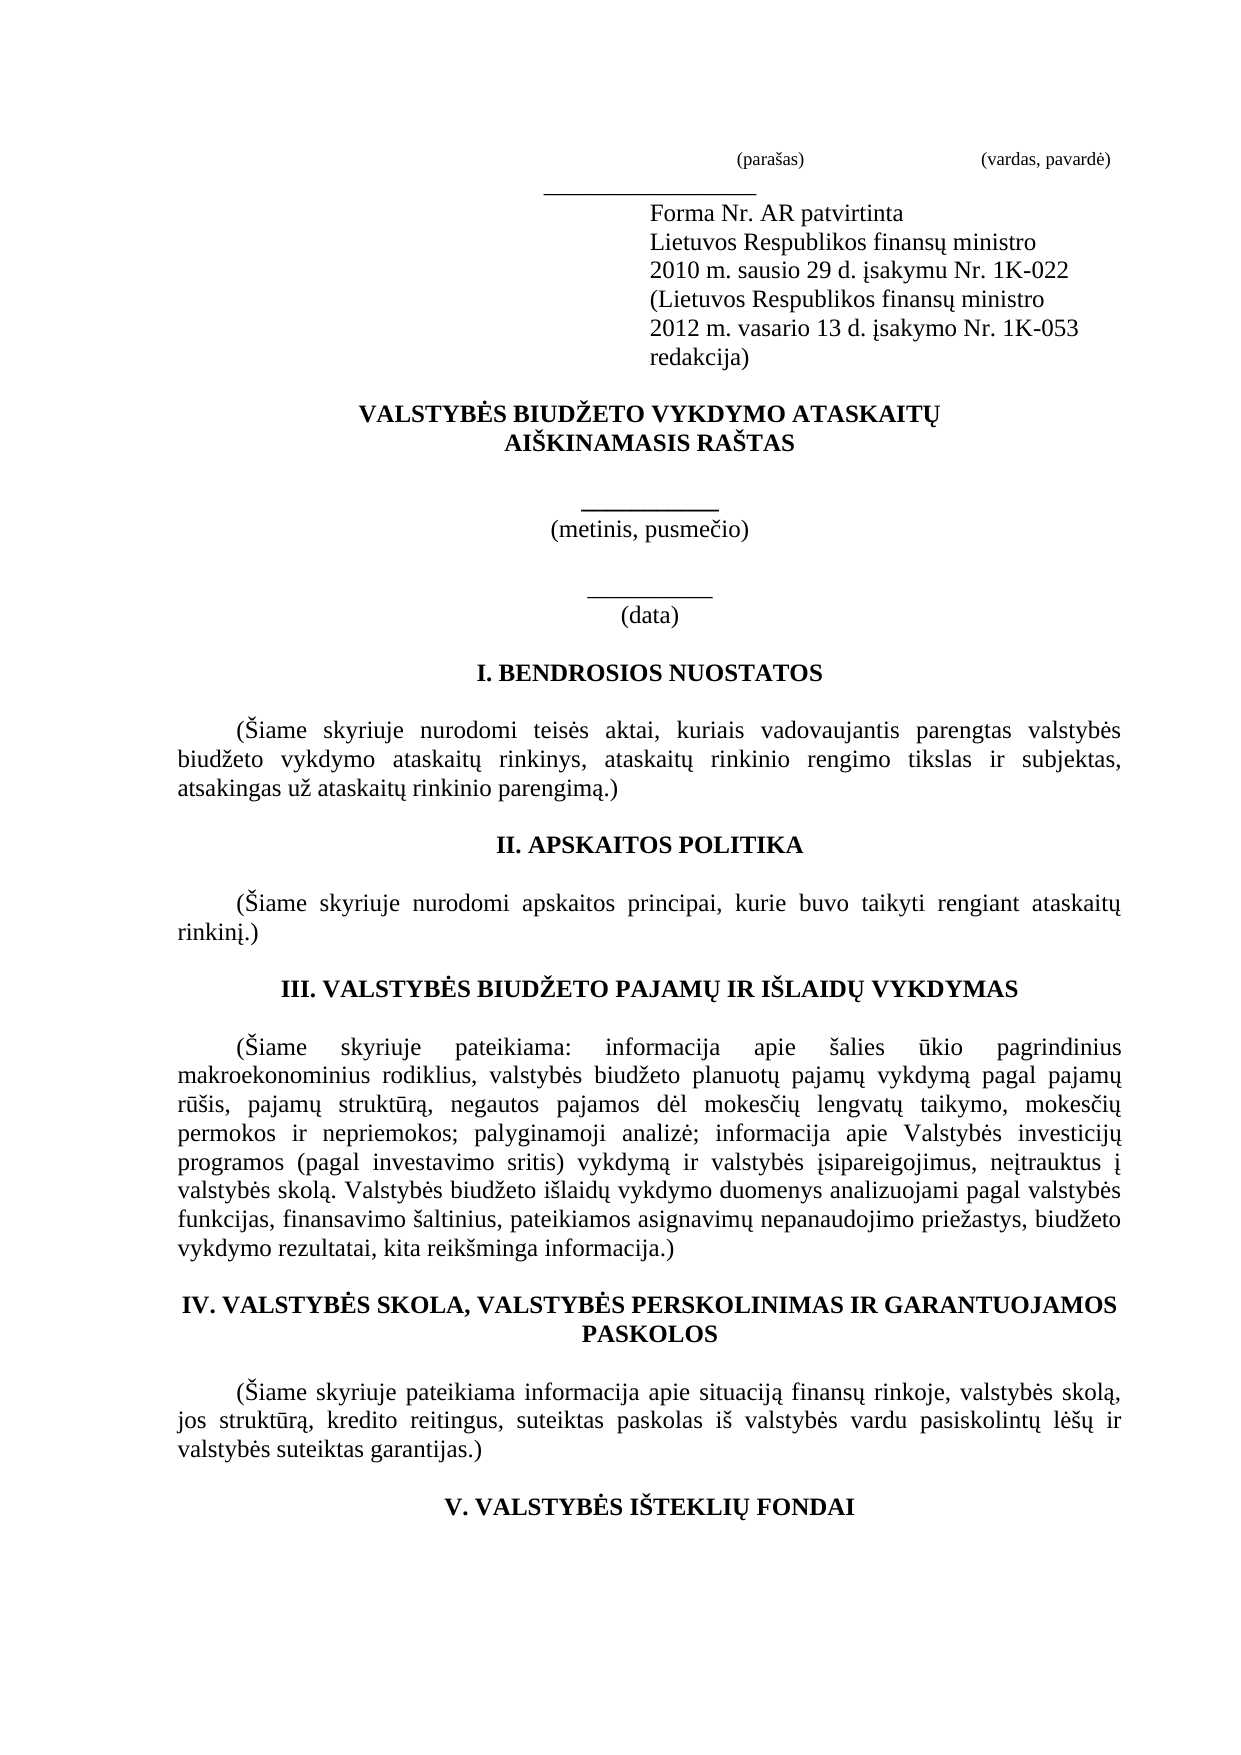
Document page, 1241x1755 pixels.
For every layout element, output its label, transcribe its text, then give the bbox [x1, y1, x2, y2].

text 2012 m. vasario 13 d. įsakymo Nr. 1K-053 [649, 313, 1122, 342]
table_header (parašas) [624, 148, 917, 169]
text ___________ [177, 485, 1122, 514]
text (Šiame skyriuje pateikiama informacija apie situaciją finansų rinkoje, valstybės skolą, jos struktūrą, kredito reitingus, suteiktas paskolas iš valstybės vardu pasiskolintų lėšų ir valstybės suteiktas garantijas.) [177, 1377, 1122, 1463]
table_header (vardas, pavardė) [917, 148, 1122, 169]
text IV. VALSTYBĖS SKOLA, VALSTYBĖS PERSKOLINIMAS IR GARANTUOJAMOS PASKOLOS [177, 1290, 1122, 1348]
text Forma Nr. AR patvirtinta [649, 198, 1122, 227]
table_header [177, 148, 624, 169]
text II. Apskaitos politika [177, 830, 1122, 859]
text I. BENDROSIOS NUOSTATOS [177, 658, 1122, 687]
text Lietuvos Respublikos finansų ministro [649, 227, 1122, 255]
text (Šiame skyriuje pateikiama: informacija apie šalies ūkio pagrindinius makroekonominius rodiklius, valstybės biudžeto planuotų pajamų vykdymą pagal pajamų rūšis, pajamų struktūrą, negautos pajamos dėl mokesčių lengvatų taikymo, mokesčių permokos ir nepriemokos; palyginamoji analizė; informacija apie Valstybės investicijų programos (pagal investavimo sritis) vykdymą ir valstybės įsipareigojimus, neįtrauktus į valstybės skolą. Valstybės biudžeto išlaidų vykdymo duomenys analizuojami pagal valstybės funkcijas, finansavimo šaltinius, pateikiamos asignavimų nepanaudojimo priežastys, biudžeto vykdymo rezultatai, kita reikšminga informacija.) [177, 1032, 1122, 1262]
text __________ [177, 572, 1122, 600]
text VALSTYBĖS BIUDŽETO VYKDYMO ATASKAITŲ [177, 399, 1122, 428]
text III. VALSTYBĖS BIUDŽETO PAJAMŲ IR IŠLAIDŲ VYKDYMAS [177, 974, 1122, 1003]
text (metinis, pusmečio) [177, 514, 1122, 543]
text (Šiame skyriuje nurodomi teisės aktai, kuriais vadovaujantis parengtas valstybės biudžeto vykdymo ataskaitų rinkinys, ataskaitų rinkinio rengimo tikslas ir subjektas, atsakingas už ataskaitų rinkinio parengimą.) [177, 715, 1122, 802]
text (Lietuvos Respublikos finansų ministro [649, 284, 1122, 313]
text (data) [177, 600, 1122, 629]
text _________________ [177, 169, 1122, 198]
text 2010 m. sausio 29 d. įsakymu Nr. 1K-022 [649, 255, 1122, 284]
text redakcija) [649, 342, 1122, 370]
text (Šiame skyriuje nurodomi apskaitos principai, kurie buvo taikyti rengiant ataskaitų rinkinį.) [177, 888, 1122, 945]
text V. VALSTYBĖS IŠTEKLIŲ FONDAI [177, 1492, 1122, 1520]
text AIŠKINAMASIS RAŠTAS [177, 428, 1122, 457]
